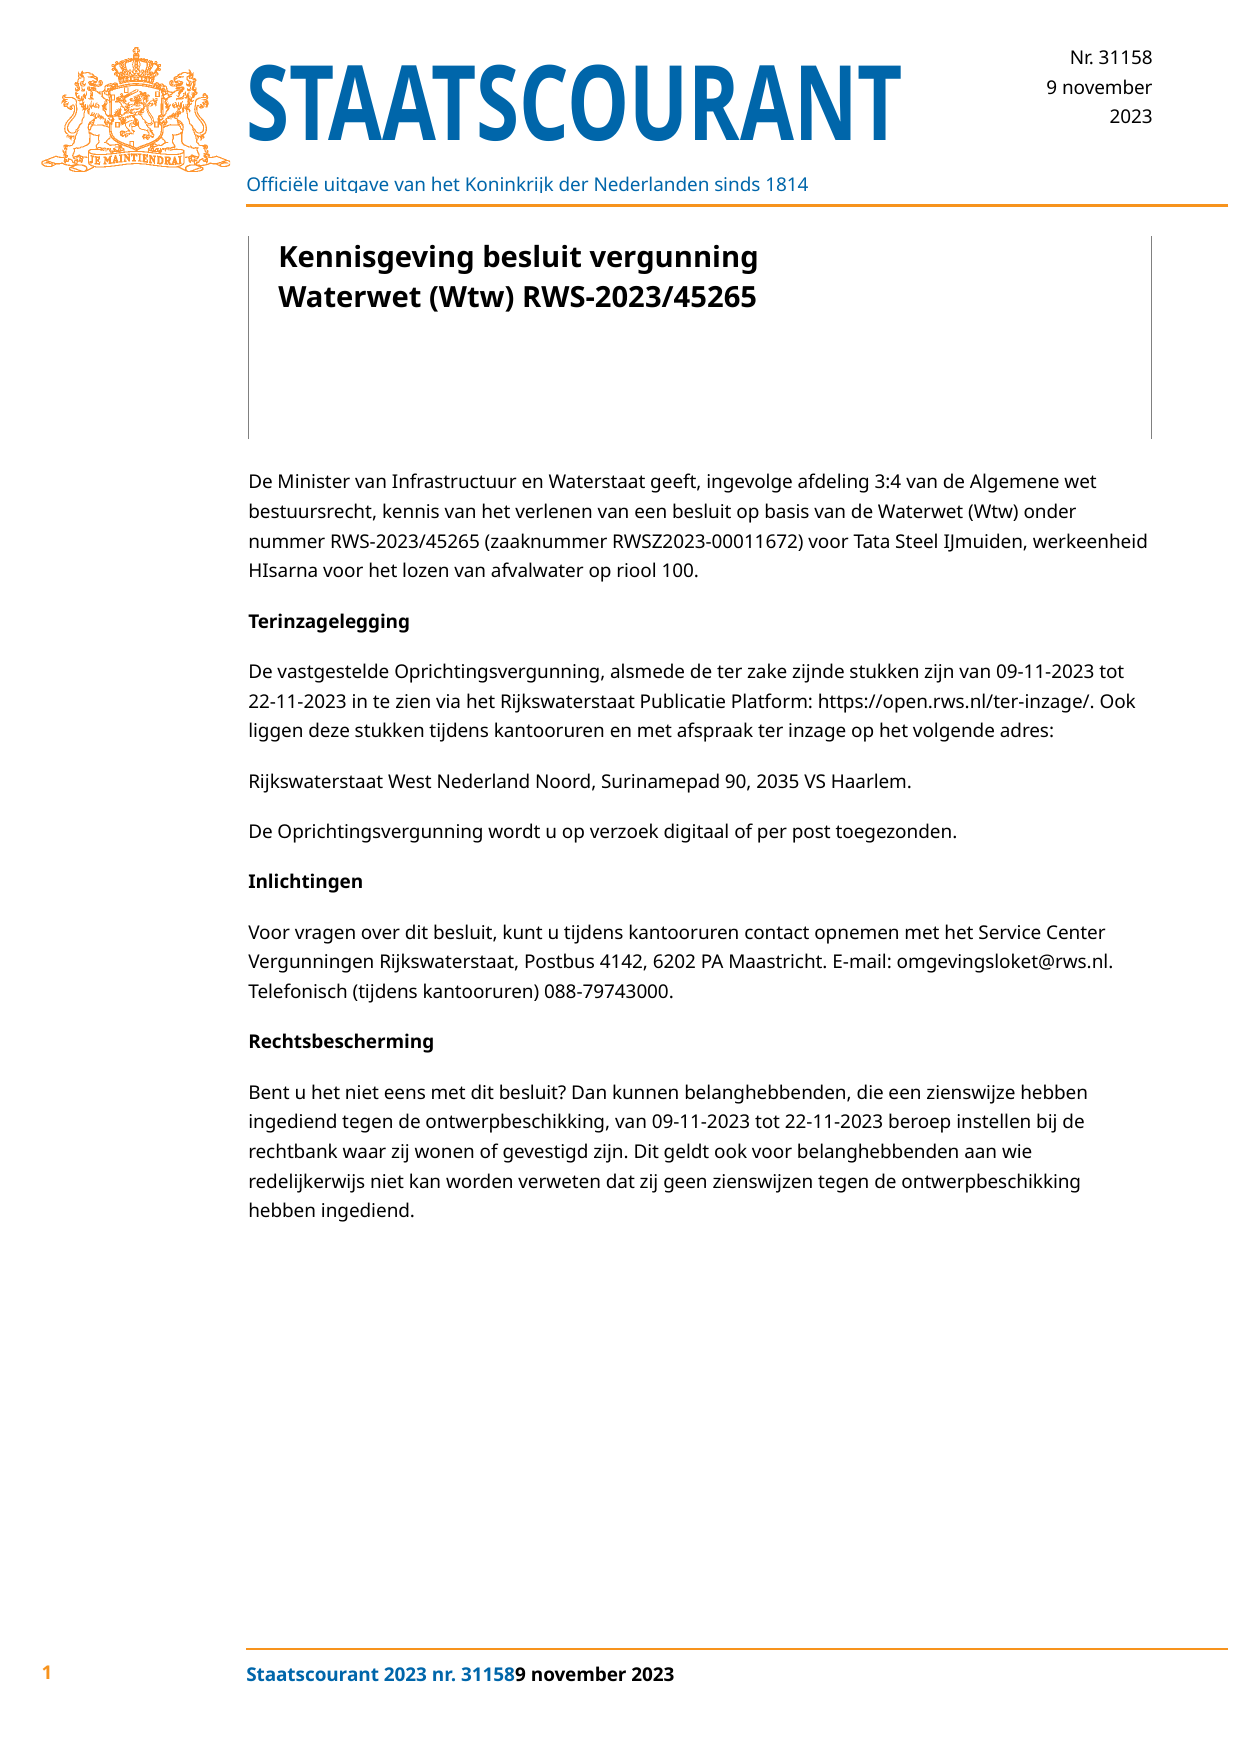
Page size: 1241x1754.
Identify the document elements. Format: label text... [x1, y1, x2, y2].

table_header [850, 236, 912, 413]
text Inlichtingen [248, 869, 1152, 894]
text De Minister van Infrastructuur en Waterstaat geeft, ingevolge afdeling 3:4 van de Algemene wet bestuursrecht, kennis van het verlenen van een besluit op basis van de Waterwet (Wtw) onder nummer RWS-2023/45265 (zaaknummer RWSZ2023-00011672) voor Tata Steel IJmuiden, werkeenheid HIsarna voor het lozen van afvalwater op riool 100. [248, 469, 1152, 583]
text Bent u het niet eens met dit besluit? Dan kunnen belanghebbenden, die een zienswijze hebben ingediend tegen de ontwerpbeschikking, van 09-11-2023 tot 22-11-2023 beroep instellen bij de rechtbank waar zij wonen of gevestigd zijn. Dit geldt ook voor belanghebbenden aan wie redelijkerwijs niet kan worden verweten dat zij geen zienswijzen tegen de ontwerpbeschikking hebben ingediend. [248, 1079, 1152, 1223]
picture [912, 236, 1090, 414]
text Rechtsbescherming [248, 1029, 1152, 1054]
text Rijkswaterstaat West Nederland Noord, Surinamepad 90, 2035 VS Haarlem. [248, 768, 1152, 793]
text De Oprichtingsvergunning wordt u op verzoek digitaal of per post toegezonden. [248, 818, 1152, 844]
text Voor vragen over dit besluit, kunt u tijdens kantooruren contact opnemen met het Service Center Vergunningen Rijkswaterstaat, Postbus 4142, 6202 PA Maastricht. E-mail: omgevingsloket@rws.nl. Telefonisch (tijdens kantooruren) 088-79743000. [248, 919, 1152, 1004]
table_header [1090, 236, 1151, 413]
text De vastgestelde Oprichtingsvergunning, alsmede de ter zake zijnde stukken zijn van 09-11-2023 tot 22-11-2023 in te zien via het Rijkswaterstaat Publicatie Platform: https://open.rws.nl/ter-inzage/. Ook liggen deze stukken tijdens kantooruren en met afspraak ter inzage op het volgende adres: [248, 658, 1152, 743]
text Terinzagelegging [248, 608, 1152, 633]
table_header Kennisgeving besluit vergunning Waterwet (Wtw) RWS-2023/45265 [249, 236, 850, 439]
picture [41, 47, 231, 172]
table_header [850, 414, 1151, 439]
